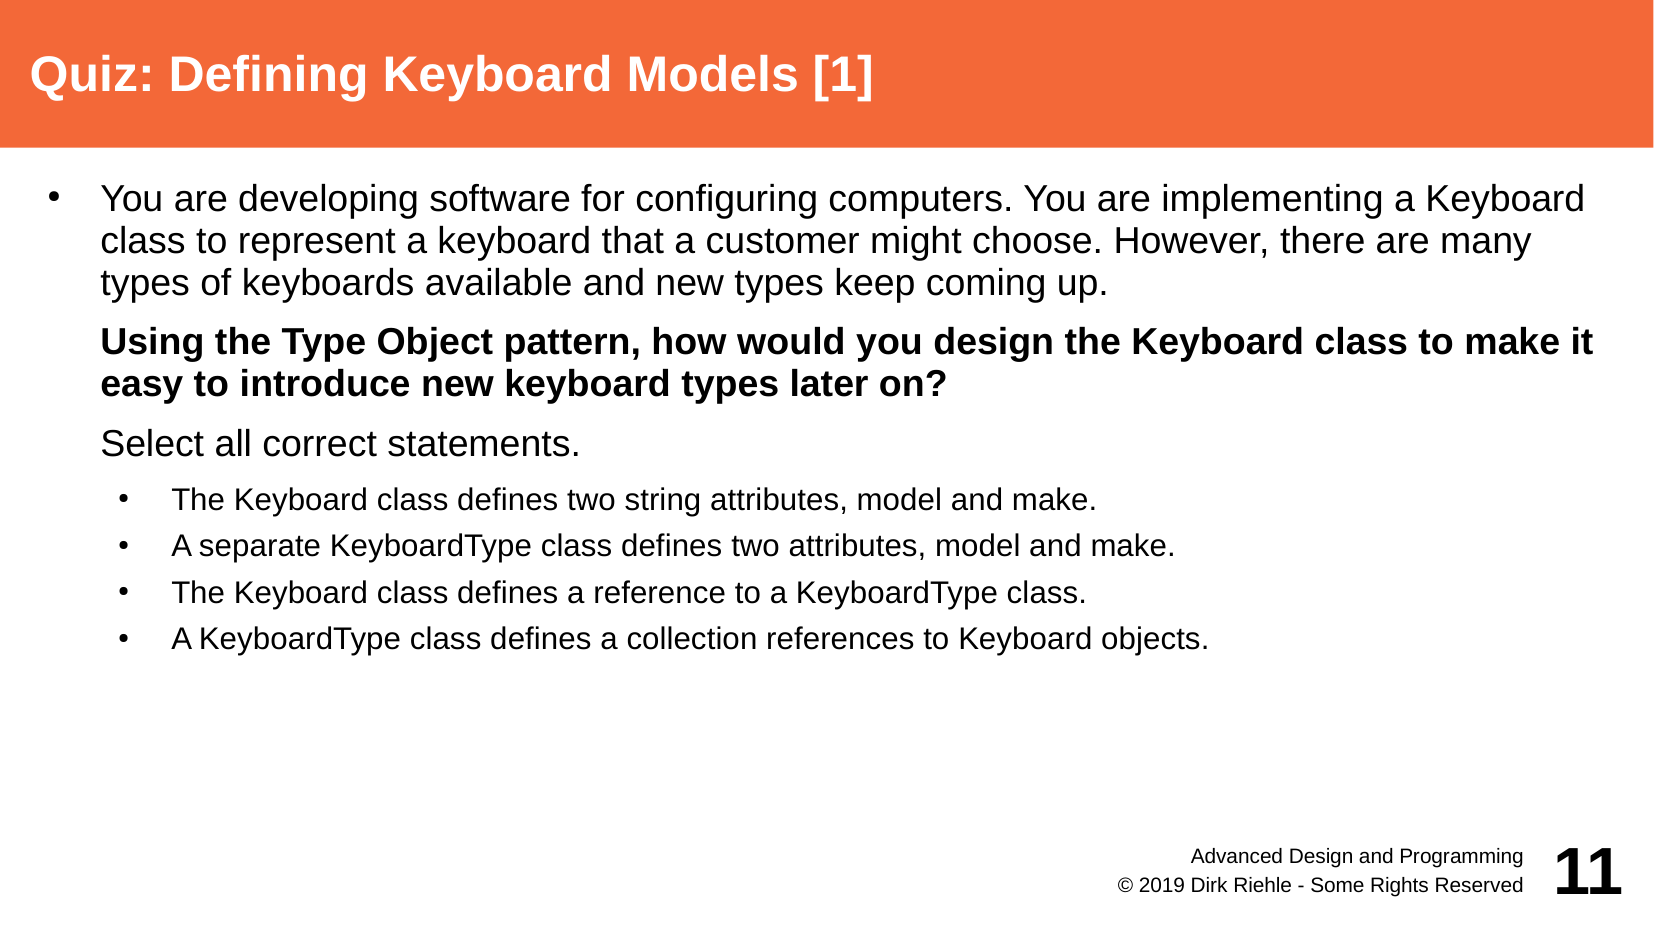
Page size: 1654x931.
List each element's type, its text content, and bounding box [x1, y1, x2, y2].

title Quiz: Defining Keyboard Models [1] [0, 0, 1654, 148]
list You are developing software for configuring computers. You are implementing a Keyboard class to represent a keyboard that a customer might choose. However, there are many types of keyboards available and new types keep coming up. Using the Type Object pattern, how would you design the Keyboard class to make it easy to introduce new keyboard types later on? Select all correct statements. The Keyboard class defines two string attributes, model and make. A separate KeyboardType class defines two attributes, model and make. The Keyboard class defines a reference to a KeyboardType class. A KeyboardType class defines a collection references to Keyboard objects. [29, 177, 1625, 931]
